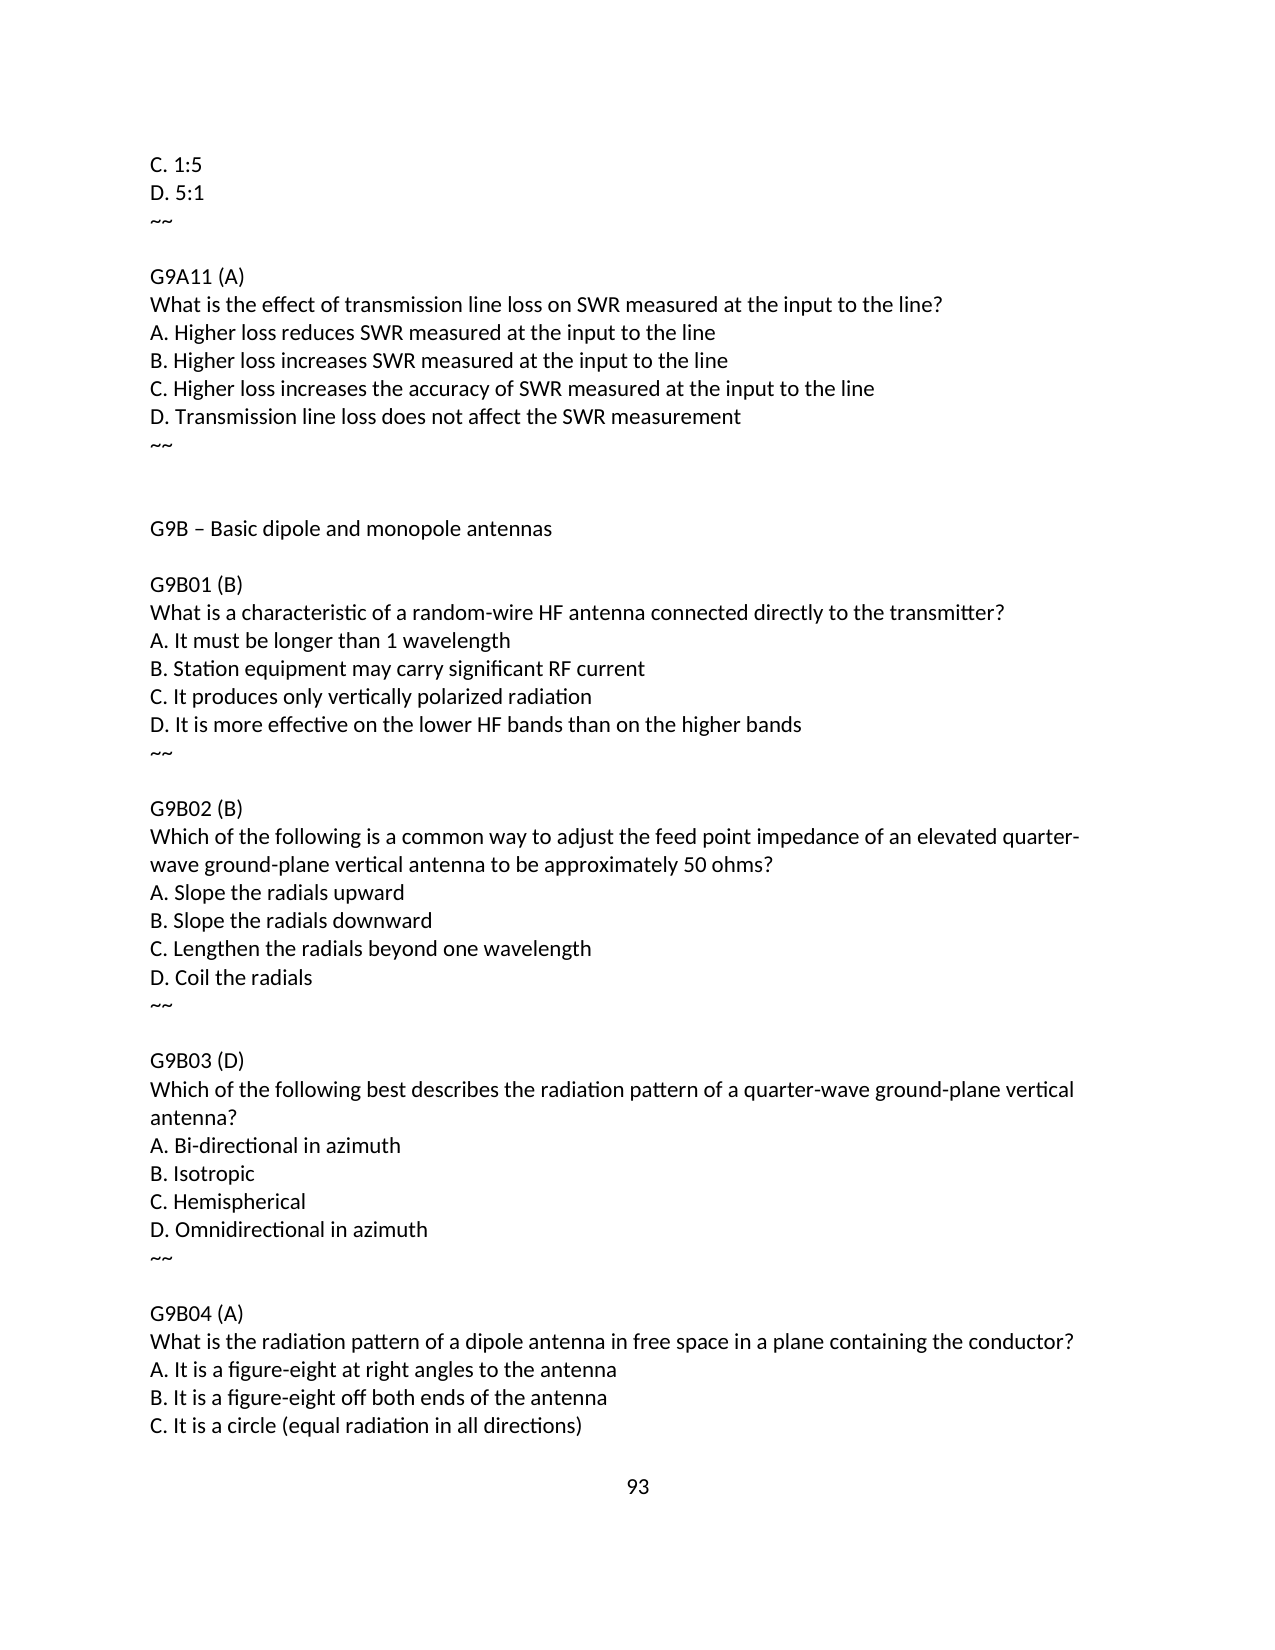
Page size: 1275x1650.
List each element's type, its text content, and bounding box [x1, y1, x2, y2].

text C. Higher loss increases the accuracy of SWR measured at the input to the line [150, 374, 1125, 402]
text C. It produces only vertically polarized radiation [150, 682, 1125, 710]
text What is a characteristic of a random-wire HF antenna connected directly to the transmitter? [150, 598, 1125, 626]
text ~~ [150, 991, 1125, 1019]
text A. Bi-directional in azimuth [150, 1131, 1125, 1159]
text G9B – Basic dipole and monopole antennas [150, 514, 1125, 542]
text B. Higher loss increases SWR measured at the input to the line [150, 346, 1125, 374]
text A. Higher loss reduces SWR measured at the input to the line [150, 318, 1125, 346]
text B. Station equipment may carry significant RF current [150, 654, 1125, 682]
text B. It is a figure-eight off both ends of the antenna [150, 1383, 1125, 1411]
text ~~ [150, 430, 1125, 458]
text G9B03 (D) [150, 1047, 1125, 1075]
text G9A11 (A) [150, 262, 1125, 290]
text ~~ [150, 1243, 1125, 1271]
text A. It must be longer than 1 wavelength [150, 626, 1125, 654]
text D. Omnidirectional in azimuth [150, 1215, 1125, 1243]
text G9B02 (B) [150, 794, 1125, 822]
text ~~ [150, 206, 1125, 234]
text B. Isotropic [150, 1159, 1125, 1187]
text B. Slope the radials downward [150, 907, 1125, 934]
text ~~ [150, 738, 1125, 766]
text C. It is a circle (equal radiation in all directions) [150, 1411, 1125, 1439]
text D. It is more effective on the lower HF bands than on the higher bands [150, 710, 1125, 738]
text C. Hemispherical [150, 1187, 1125, 1215]
text C. Lengthen the radials beyond one wavelength [150, 934, 1125, 963]
text G9B01 (B) [150, 570, 1125, 598]
text D. Transmission line loss does not affect the SWR measurement [150, 402, 1125, 430]
text What is the effect of transmission line loss on SWR measured at the input to the line? [150, 290, 1125, 318]
text Which of the following is a common way to adjust the feed point impedance of an elevated quarter-wave ground-plane vertical antenna to be approximately 50 ohms? [150, 822, 1125, 878]
text G9B04 (A) [150, 1299, 1125, 1327]
text C. 1:5 [150, 150, 1125, 178]
text A. It is a figure-eight at right angles to the antenna [150, 1355, 1125, 1383]
text D. Coil the radials [150, 963, 1125, 991]
text Which of the following best describes the radiation pattern of a quarter-wave ground-plane vertical antenna? [150, 1075, 1125, 1131]
text A. Slope the radials upward [150, 878, 1125, 907]
text What is the radiation pattern of a dipole antenna in free space in a plane containing the conductor? [150, 1327, 1125, 1355]
text D. 5:1 [150, 178, 1125, 206]
